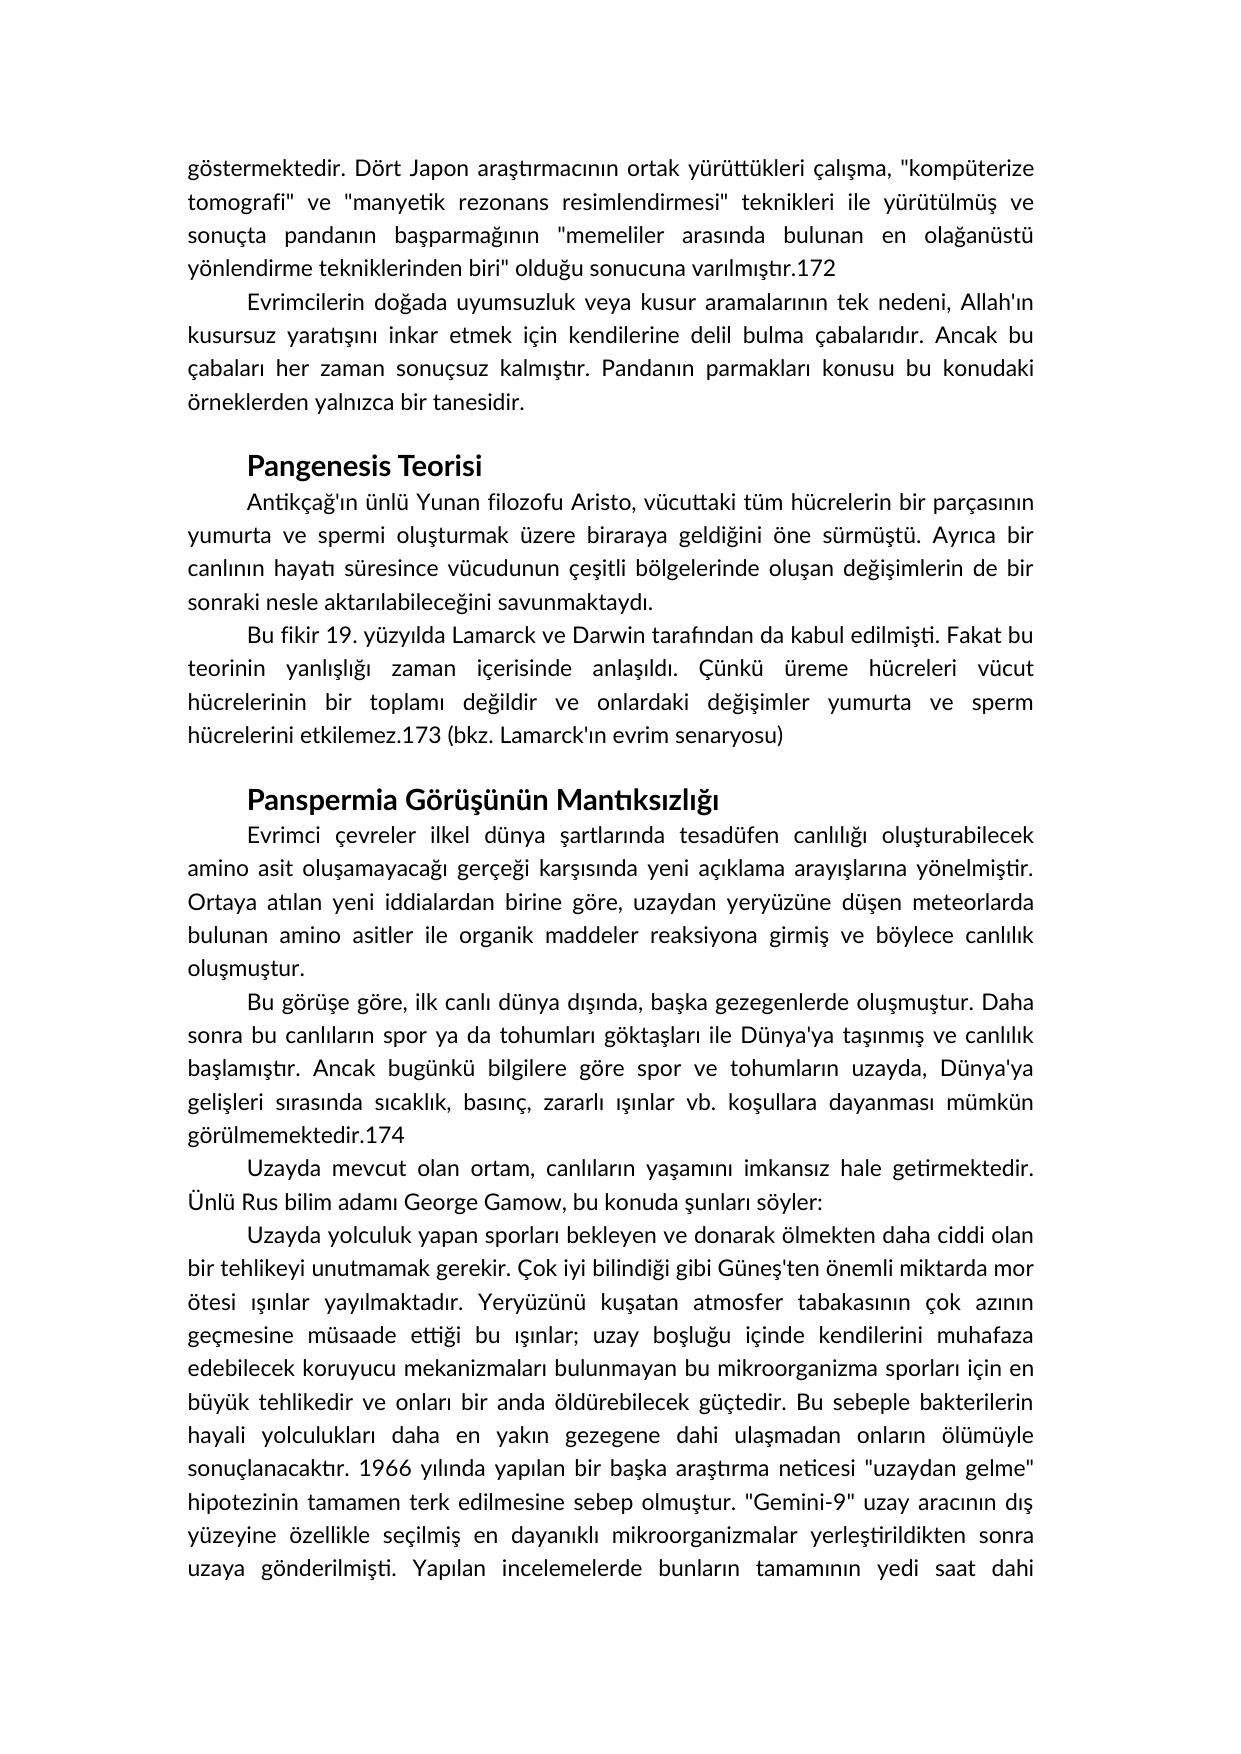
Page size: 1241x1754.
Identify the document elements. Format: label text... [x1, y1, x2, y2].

text göstermektedir. Dört Japon araştırmacının ortak yürüttükleri çalışma, "kompüterize tomografi" ve "manyetik rezonans resimlendirmesi" teknikleri ile yürütülmüş ve sonuçta pandanın başparmağının "memeliler arasında bulunan en olağanüstü yönlendirme tekniklerinden biri" olduğu sonucuna varılmıştır.172 [187, 150, 1035, 283]
text Bu görüşe göre, ilk canlı dünya dışında, başka gezegenlerde oluşmuştur. Daha sonra bu canlıların spor ya da tohumları göktaşları ile Dünya'ya taşınmış ve canlılık başlamıştır. Ancak bugünkü bilgilere göre spor ve tohumların uzayda, Dünya'ya gelişleri sırasında sıcaklık, basınç, zararlı ışınlar vb. koşullara dayanması mümkün görülmemektedir.174 [187, 983, 1035, 1150]
text Evrimcilerin doğada uyumsuzluk veya kusur aramalarının tek nedeni, Allah'ın kusursuz yaratışını inkar etmek için kendilerine delil bulma çabalarıdır. Ancak bu çabaları her zaman sonuçsuz kalmıştır. Pandanın parmakları konusu bu konudaki örneklerden yalnızca bir tanesidir. [187, 283, 1035, 417]
subtitle Pangenesis Teorisi [187, 450, 1035, 483]
text Antikçağ'ın ünlü Yunan filozofu Aristo, vücuttaki tüm hücrelerin bir parçasının yumurta ve spermi oluşturmak üzere biraraya geldiğini öne sürmüştü. Ayrıca bir canlının hayatı süresince vücudunun çeşitli bölgelerinde oluşan değişimlerin de bir sonraki nesle aktarılabileceğini savunmaktaydı. [187, 483, 1035, 617]
text Evrimci çevreler ilkel dünya şartlarında tesadüfen canlılığı oluşturabilecek amino asit oluşamayacağı gerçeği karşısında yeni açıklama arayışlarına yönelmiştir. Ortaya atılan yeni iddialardan birine göre, uzaydan yeryüzüne düşen meteorlarda bulunan amino asitler ile organik maddeler reaksiyona girmiş ve böylece canlılık oluşmuştur. [187, 817, 1035, 983]
text Bu fikir 19. yüzyılda Lamarck ve Darwin tarafından da kabul edilmişti. Fakat bu teorinin yanlışlığı zaman içerisinde anlaşıldı. Çünkü üreme hücreleri vücut hücrelerinin bir toplamı değildir ve onlardaki değişimler yumurta ve sperm hücrelerini etkilemez.173 (bkz. Lamarck'ın evrim senaryosu) [187, 617, 1035, 750]
text Uzayda yolculuk yapan sporları bekleyen ve donarak ölmekten daha ciddi olan bir tehlikeyi unutmamak gerekir. Çok iyi bilindiği gibi Güneş'ten önemli miktarda mor ötesi ışınlar yayılmaktadır. Yeryüzünü kuşatan atmosfer tabakasının çok azının geçmesine müsaade ettiği bu ışınlar; uzay boşluğu içinde kendilerini muhafaza edebilecek koruyucu mekanizmaları bulunmayan bu mikroorganizma sporları için en büyük tehlikedir ve onları bir anda öldürebilecek güçtedir. Bu sebeple bakterilerin hayali yolculukları daha en yakın gezegene dahi ulaşmadan onların ölümüyle sonuçlanacaktır. 1966 yılında yapılan bir başka araştırma neticesi "uzaydan gelme" hipotezinin tamamen terk edilmesine sebep olmuştur. "Gemini-9" uzay aracının dış yüzeyine özellikle seçilmiş en dayanıklı mikroorganizmalar yerleştirildikten sonra uzaya gönderilmişti. Yapılan incelemelerde bunların tamamının yedi saat dahi [187, 1217, 1035, 1583]
subtitle Panspermia Görüşünün Mantıksızlığı [187, 783, 1035, 817]
text Uzayda mevcut olan ortam, canlıların yaşamını imkansız hale getirmektedir. Ünlü Rus bilim adamı George Gamow, bu konuda şunları söyler: [187, 1150, 1035, 1217]
